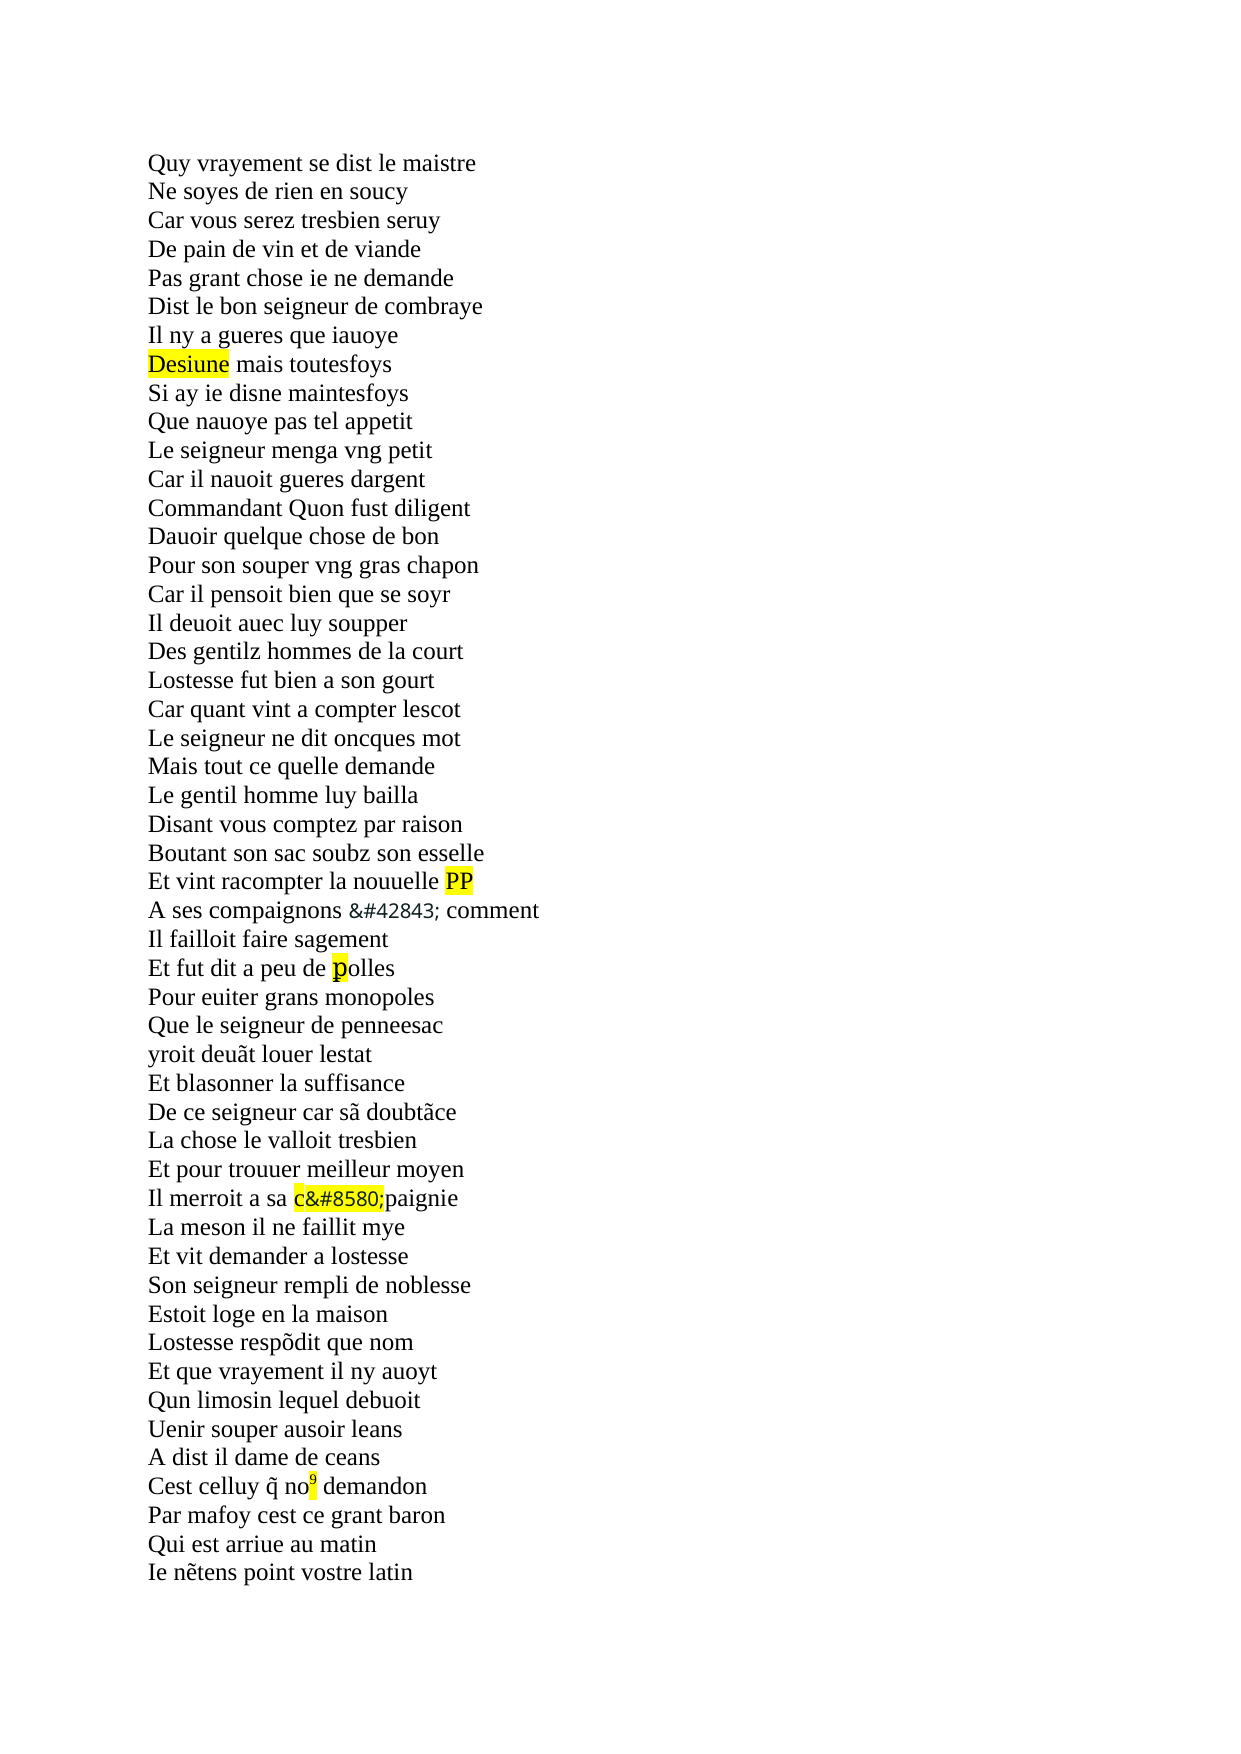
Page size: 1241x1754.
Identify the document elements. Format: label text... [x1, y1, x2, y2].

text Quy vrayement se dist le maistre Ne soyes de rien en soucy Car vous serez tresbien seruy De pain de vin et de viande Pas grant chose ie ne demande Dist le bon seigneur de combraye Il ny a gueres que iauoye Desiune mais toutesfoys Si ay ie disne maintesfoys Que nauoye pas tel appetit Le seigneur menga vng petit Car il nauoit gueres dargent Commandant Quon fust diligent Dauoir quelque chose de bon Pour son souper vng gras chapon Car il pensoit bien que se soyr Il deuoit auec luy soupper Des gentilz hommes de la court Lostesse fut bien a son gourt Car quant vint a compter lescot Le seigneur ne dit oncques mot Mais tout ce quelle demande Le gentil homme luy bailla Disant vous comptez par raison Boutant son sac soubz son esselle Et vint racompter la nouuelle PP A ses compaignons &#42843; comment Il failloit faire sagement Et fut dit a peu de ꝑolles Pour euiter grans monopoles Que le seigneur de penneesac yroit deuãt louer lestat Et blasonner la suffisance De ce seigneur car sã doubtãce La chose le valloit tresbien Et pour trouuer meilleur moyen Il merroit a sa c&#8580;paignie La meson il ne faillit mye Et vit demander a lostesse Son seigneur rempli de noblesse Estoit loge en la maison Lostesse respõdit que nom Et que vrayement il ny auoyt Qun limosin lequel debuoit Uenir souper ausoir leans A dist il dame de ceans Cest celluy q̃ no9 demandon Par mafoy cest ce grant baron Qui est arriue au matin Ie nẽtens point vostre latin [148, 148, 1093, 1586]
